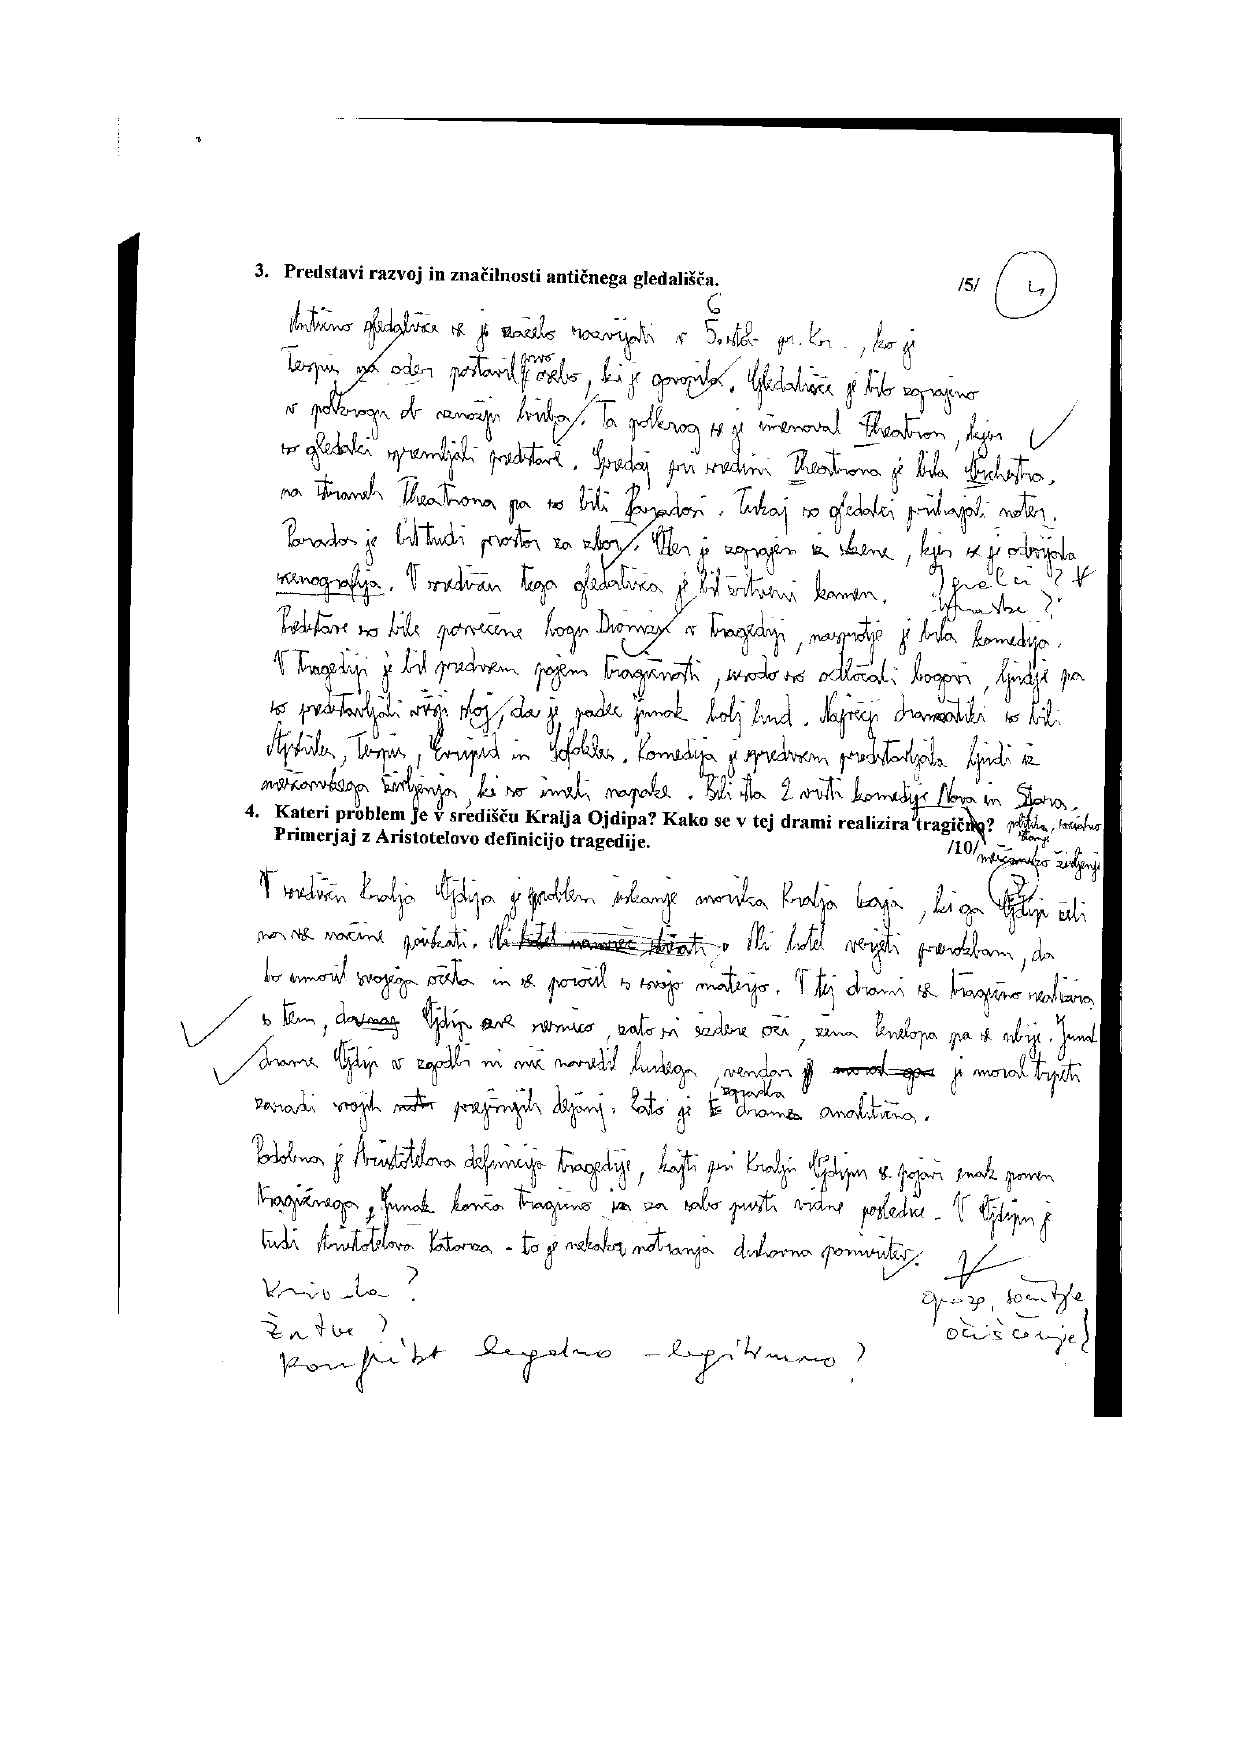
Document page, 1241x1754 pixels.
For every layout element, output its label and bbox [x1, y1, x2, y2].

picture [118, 118, 1122, 1417]
